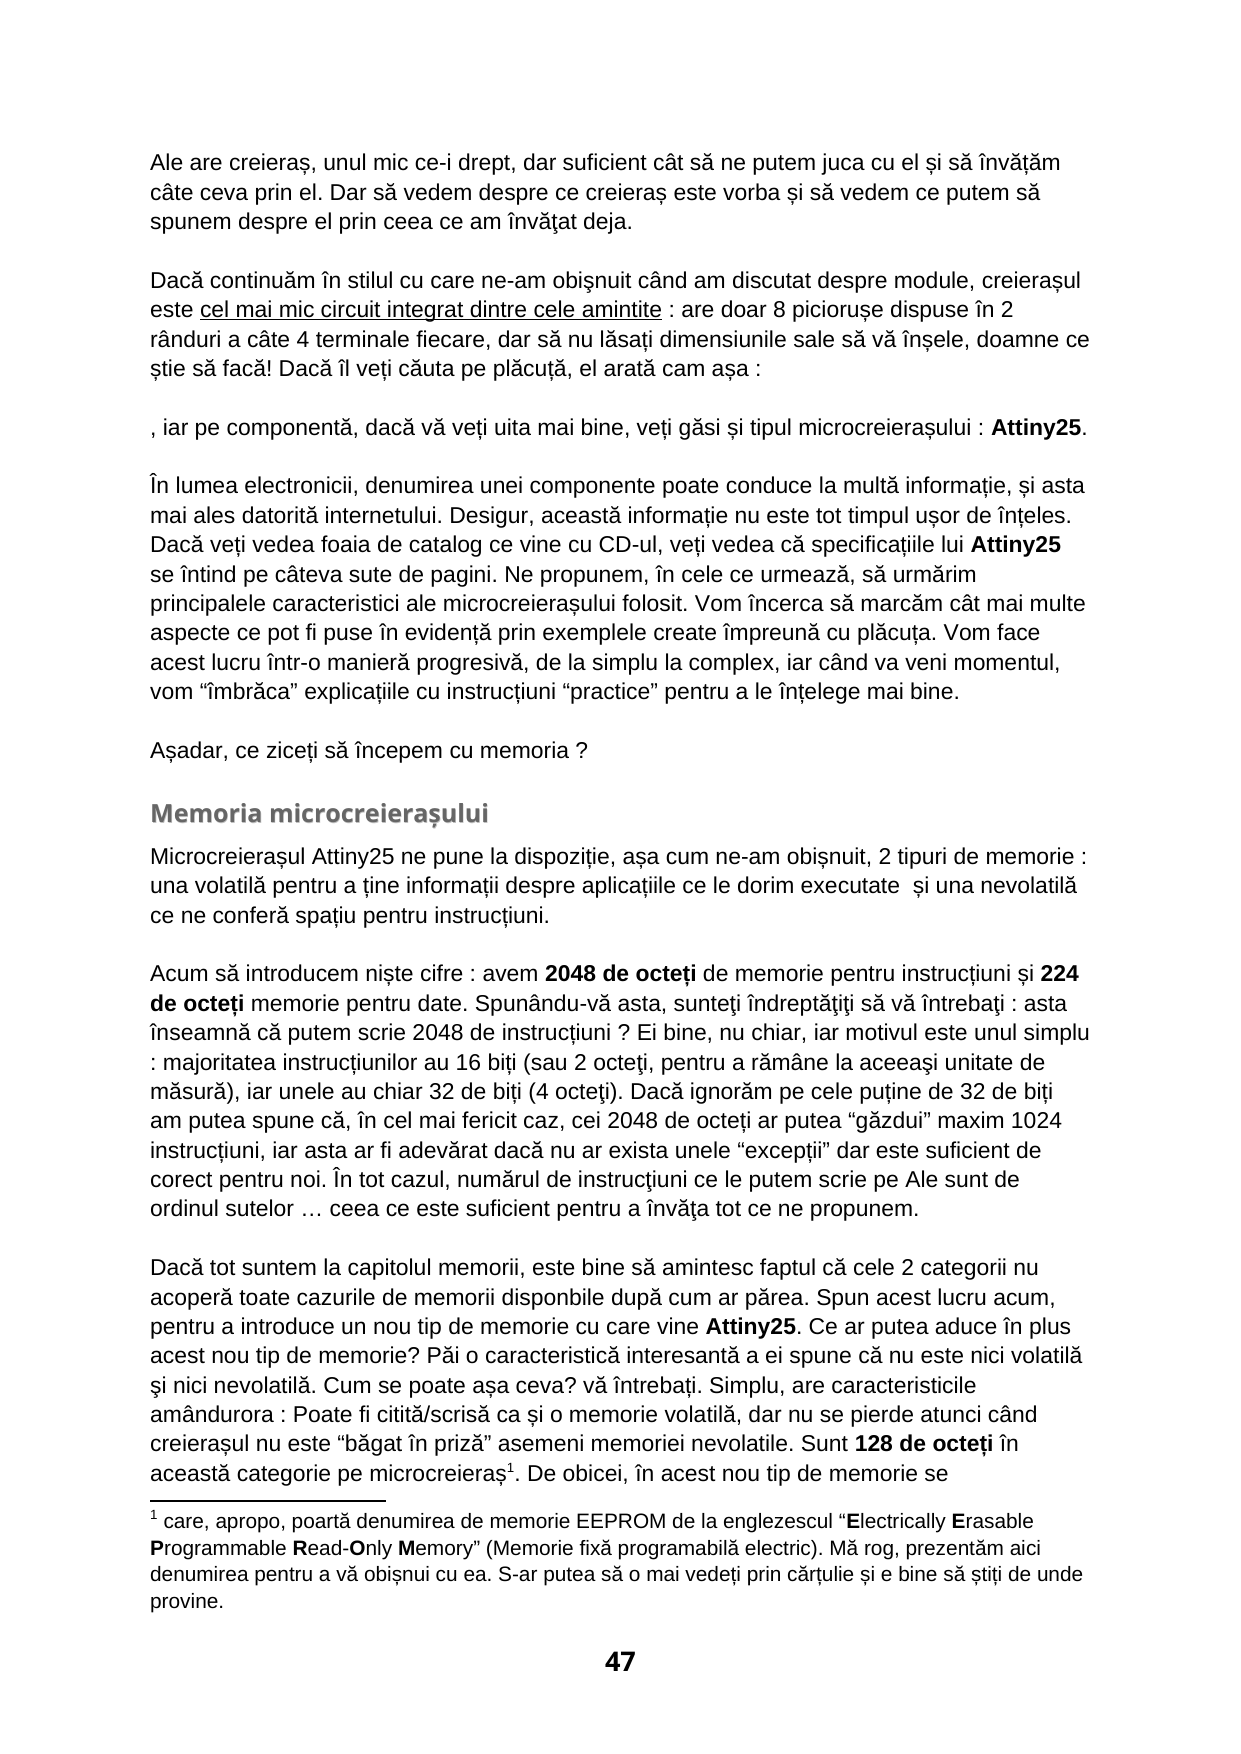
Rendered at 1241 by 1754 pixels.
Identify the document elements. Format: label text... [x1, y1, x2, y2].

text Acum să introducem niște cifre : avem 2048 de octeți de memorie pentru instrucțiuni și 224 de octeți memorie pentru date. Spunându-vă asta, sunteţi îndreptăţiţi să vă întrebaţi : asta înseamnă că putem scrie 2048 de instrucțiuni ? Ei bine, nu chiar, iar motivul este unul simplu : majoritatea instrucțiunilor au 16 biți (sau 2 octeţi, pentru a rămâne la aceeaşi unitate de măsură), iar unele au chiar 32 de biți (4 octeţi). Dacă ignorăm pe cele puține de 32 de biți am putea spune că, în cel mai fericit caz, cei 2048 de octeți ar putea “găzdui” maxim 1024 instrucțiuni, iar asta ar fi adevărat dacă nu ar exista unele “excepții” dar este suficient de corect pentru noi. În tot cazul, numărul de instrucţiuni ce le putem scrie pe Ale sunt de ordinul sutelor … ceea ce este suficient pentru a învăţa tot ce ne propunem. [150, 961, 1091, 1222]
text Microcreierașul Attiny25 ne pune la dispoziție, așa cum ne-am obișnuit, 2 tipuri de memorie : una volatilă pentru a ține informații despre aplicațiile ce le dorim executate și una nevolatilă ce ne conferă spațiu pentru instrucțiuni. [150, 843, 1091, 928]
text Ale are creieraș, unul mic ce-i drept, dar suficient cât să ne putem juca cu el și să învățăm câte ceva prin el. Dar să vedem despre ce creieraș este vorba și să vedem ce putem să spunem despre el prin ceea ce am învăţat deja. [150, 150, 1091, 234]
text Dacă tot suntem la capitolul memorii, este bine să amintesc faptul că cele 2 categorii nu acoperă toate cazurile de memorii disponbile după cum ar părea. Spun acest lucru acum, pentru a introduce un nou tip de memorie cu care vine Attiny25. Ce ar putea aduce în plus acest nou tip de memorie? Păi o caracteristică interesantă a ei spune că nu este nici volatilă şi nici nevolatilă. Cum se poate așa ceva? vă întrebați. Simplu, are caracteristicile amândurora : Poate fi citită/scrisă ca și o memorie volatilă, dar nu se pierde atunci când creierașul nu este “băgat în priză” asemeni memoriei nevolatile. Sunt 128 de octeți în această categorie pe microcreieraș. De obicei, în acest nou tip de memorie se [150, 1255, 1091, 1486]
text , iar pe componentă, dacă vă veți uita mai bine, veți găsi și tipul microcreierașului : Attiny25. [150, 414, 1091, 440]
text Dacă continuăm în stilul cu care ne-am obişnuit când am discutat despre module, creierașul este cel mai mic circuit integrat dintre cele amintite : are doar 8 piciorușe dispuse în 2 rânduri a câte 4 terminale fiecare, dar să nu lăsați dimensiunile sale să vă înșele, doamne ce știe să facă! Dacă îl veți căuta pe plăcuță, el arată cam așa : [150, 267, 1091, 381]
subtitle Memoria microcreierașului [150, 796, 1091, 830]
text În lumea electronicii, denumirea unei componente poate conduce la multă informație, și asta mai ales datorită internetului. Desigur, această informație nu este tot timpul ușor de înțeles. Dacă veți vedea foaia de catalog ce vine cu CD-ul, veți vedea că specificațiile lui Attiny25 se întind pe câteva sute de pagini. Ne propunem, în cele ce urmează, să urmărim principalele caracteristici ale microcreierașului folosit. Vom încerca să marcăm cât mai multe aspecte ce pot fi puse în evidență prin exemplele create împreună cu plăcuța. Vom face acest lucru într-o manieră progresivă, de la simplu la complex, iar când va veni momentul, vom “îmbrăca” explicațiile cu instrucțiuni “practice” pentru a le înțelege mai bine. [150, 473, 1091, 704]
text care, apropo, poartă denumirea de memorie EEPROM de la englezescul “Electrically Erasable Programmable Read-Only Memory” (Memorie fixă programabilă electric). Mă rog, prezentăm aici denumirea pentru a vă obișnui cu ea. S-ar putea să o mai vedeți prin cărțulie și e bine să știți de unde provine. [150, 1507, 1091, 1613]
text Așadar, ce ziceți să începem cu memoria ? [150, 737, 1091, 763]
